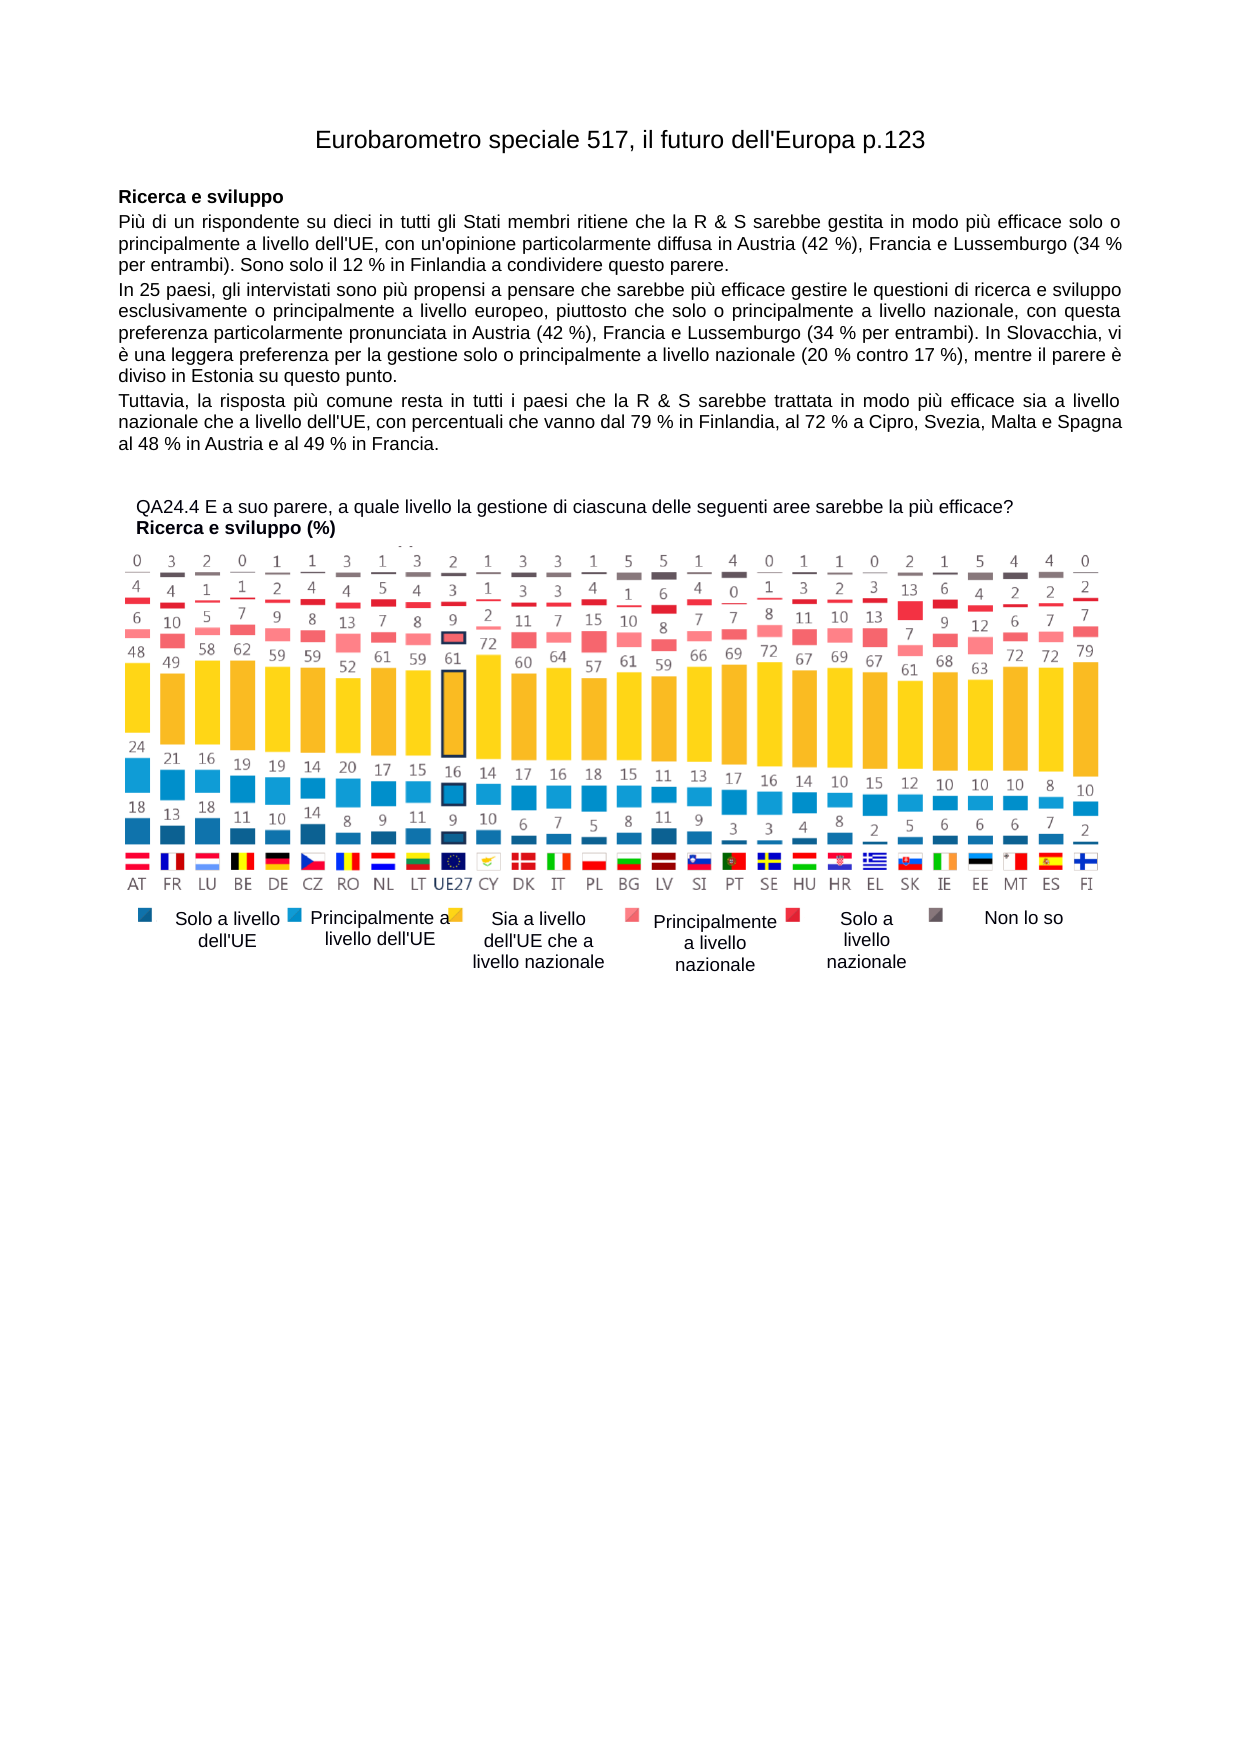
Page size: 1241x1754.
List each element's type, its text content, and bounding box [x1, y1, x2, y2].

picture [118, 546, 1108, 943]
text In 25 paesi, gli intervistati sono più propensi a pensare che sarebbe più efficace gestire le questioni di ricerca e sviluppo esclusivamente o principalmente a livello europeo, piuttosto che solo o principalmente a livello nazionale, con questa preferenza particolarmente pronunciata in Austria (42 %), Francia e Lussemburgo (34 % per entrambi). In Slovacchia, vi è una leggera preferenza per la gestione solo o principalmente a livello nazionale (20 % contro 17 %), mentre il parere è diviso in Estonia su questo punto. [118, 279, 1122, 387]
text Ricerca e sviluppo [118, 186, 1122, 208]
text Più di un rispondente su dieci in tutti gli Stati membri ritiene che la R & S sarebbe gestita in modo più efficace solo o principalmente a livello dell'UE, con un'opinione particolarmente diffusa in Austria (42 %), Francia e Lussemburgo (34 % per entrambi). Sono solo il 12 % in Finlandia a condividere questo parere. [118, 211, 1122, 276]
text Tuttavia, la risposta più comune resta in tutti i paesi che la R & S sarebbe trattata in modo più efficace sia a livello nazionale che a livello dell'UE, con percentuali che vanno dal 79 % in Finlandia, al 72 % a Cipro, Svezia, Malta e Spagna al 48 % in Austria e al 49 % in Francia. [118, 390, 1122, 454]
